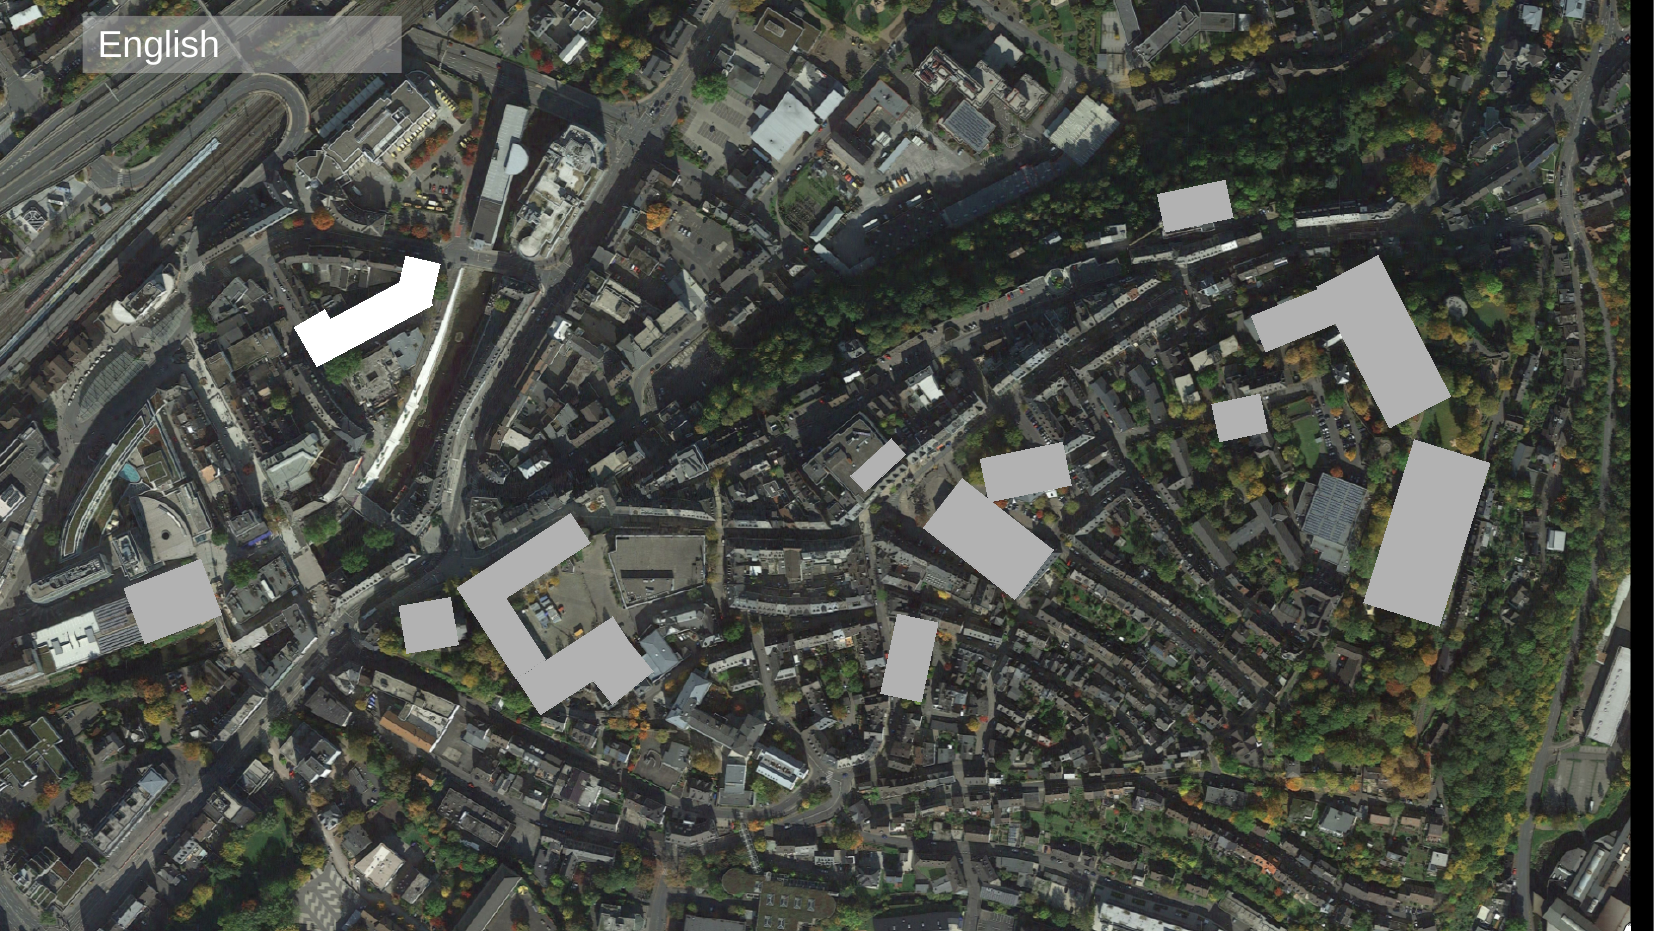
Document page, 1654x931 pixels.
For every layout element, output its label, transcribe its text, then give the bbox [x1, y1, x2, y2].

text_box [399, 597, 459, 654]
text_box [1251, 255, 1451, 428]
text_box [1363, 439, 1490, 627]
text_box [923, 442, 1072, 600]
text_box [1211, 394, 1268, 442]
text_box [1157, 180, 1234, 232]
text_box [850, 438, 906, 492]
picture [0, 0, 1654, 931]
text_box [124, 559, 222, 644]
text_box [294, 256, 441, 367]
text_box English [82, 15, 402, 73]
text_box [880, 614, 938, 702]
text_box [457, 513, 654, 715]
